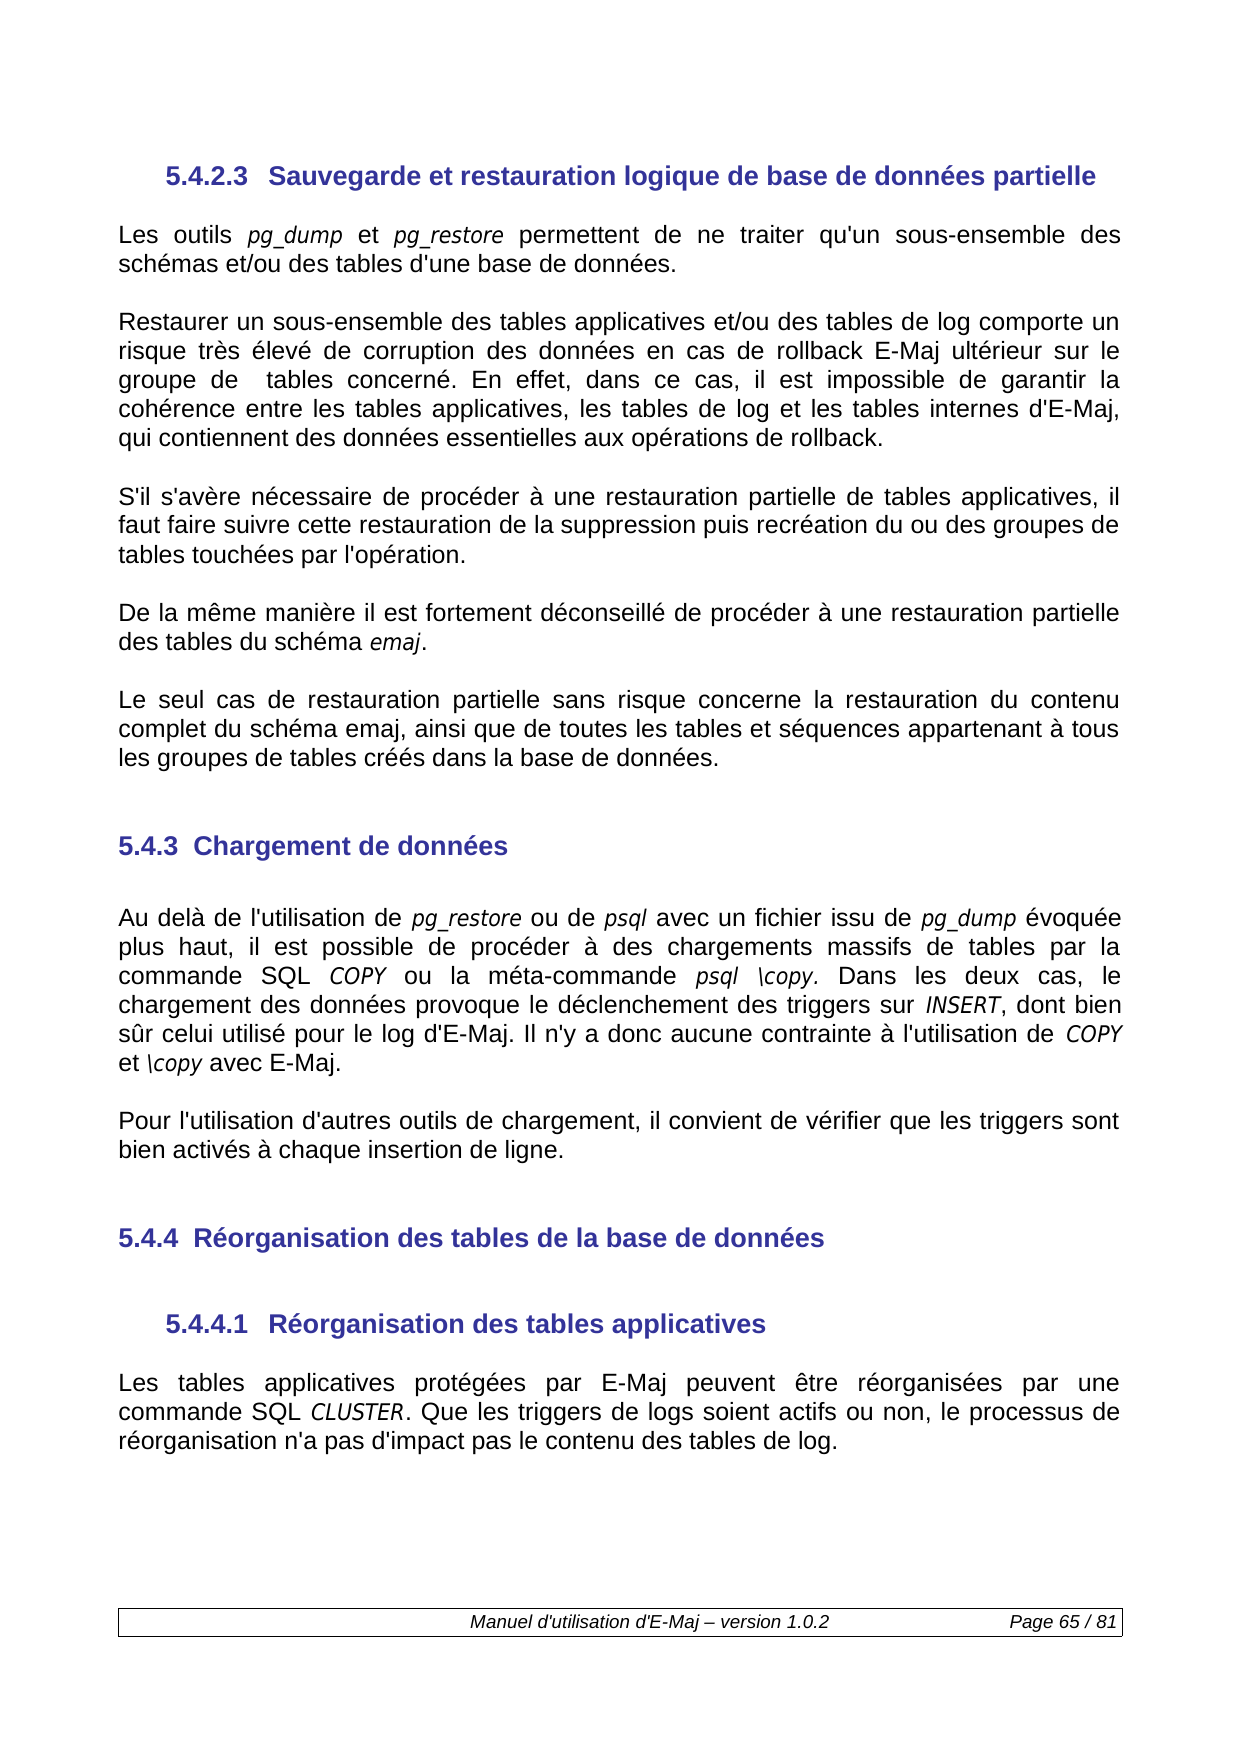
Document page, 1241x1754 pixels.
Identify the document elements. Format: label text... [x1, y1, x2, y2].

text Les outils pg_dump et pg_restore permettent de ne traiter qu'un sous-ensemble des schémas et/ou des tables d'une base de données. [118, 220, 1122, 278]
text Les tables applicatives protégées par E-Maj peuvent être réorganisées par une commande SQL CLUSTER. Que les triggers de logs soient actifs ou non, le processus de réorganisation n'a pas d'impact pas le contenu des tables de log. [118, 1368, 1122, 1455]
subtitle Réorganisation des tables de la base de données [118, 1222, 1122, 1253]
text Le seul cas de restauration partielle sans risque concerne la restauration du contenu complet du schéma emaj, ainsi que de toutes les tables et séquences appartenant à tous les groupes de tables créés dans la base de données. [118, 685, 1122, 772]
text Pour l'utilisation d'autres outils de chargement, il convient de vérifier que les triggers sont bien activés à chaque insertion de ligne. [118, 1106, 1122, 1164]
subtitle Sauvegarde et restauration logique de base de données partielle [165, 160, 1122, 191]
text De la même manière il est fortement déconseillé de procéder à une restauration partielle des tables du schéma emaj. [118, 598, 1122, 656]
subtitle Chargement de données [118, 830, 1122, 861]
text S'il s'avère nécessaire de procéder à une restauration partielle de tables applicatives, il faut faire suivre cette restauration de la suppression puis recréation du ou des groupes de tables touchées par l'opération. [118, 481, 1122, 568]
subtitle Réorganisation des tables applicatives [165, 1307, 1122, 1338]
text Restaurer un sous-ensemble des tables applicatives et/ou des tables de log comporte un risque très élevé de corruption des données en cas de rollback E-Maj ultérieur sur le groupe de tables concerné. En effet, dans ce cas, il est impossible de garantir la cohérence entre les tables applicatives, les tables de log et les tables internes d'E-Maj, qui contiennent des données essentielles aux opérations de rollback. [118, 307, 1122, 452]
text Au delà de l'utilisation de pg_restore ou de psql avec un fichier issu de pg_dump évoquée plus haut, il est possible de procéder à des chargements massifs de tables par la commande SQL COPY ou la méta-commande psql \copy. Dans les deux cas, le chargement des données provoque le déclenchement des triggers sur INSERT, dont bien sûr celui utilisé pour le log d'E-Maj. Il n'y a donc aucune contrainte à l'utilisation de COPY et \copy avec E-Maj. [118, 903, 1122, 1077]
